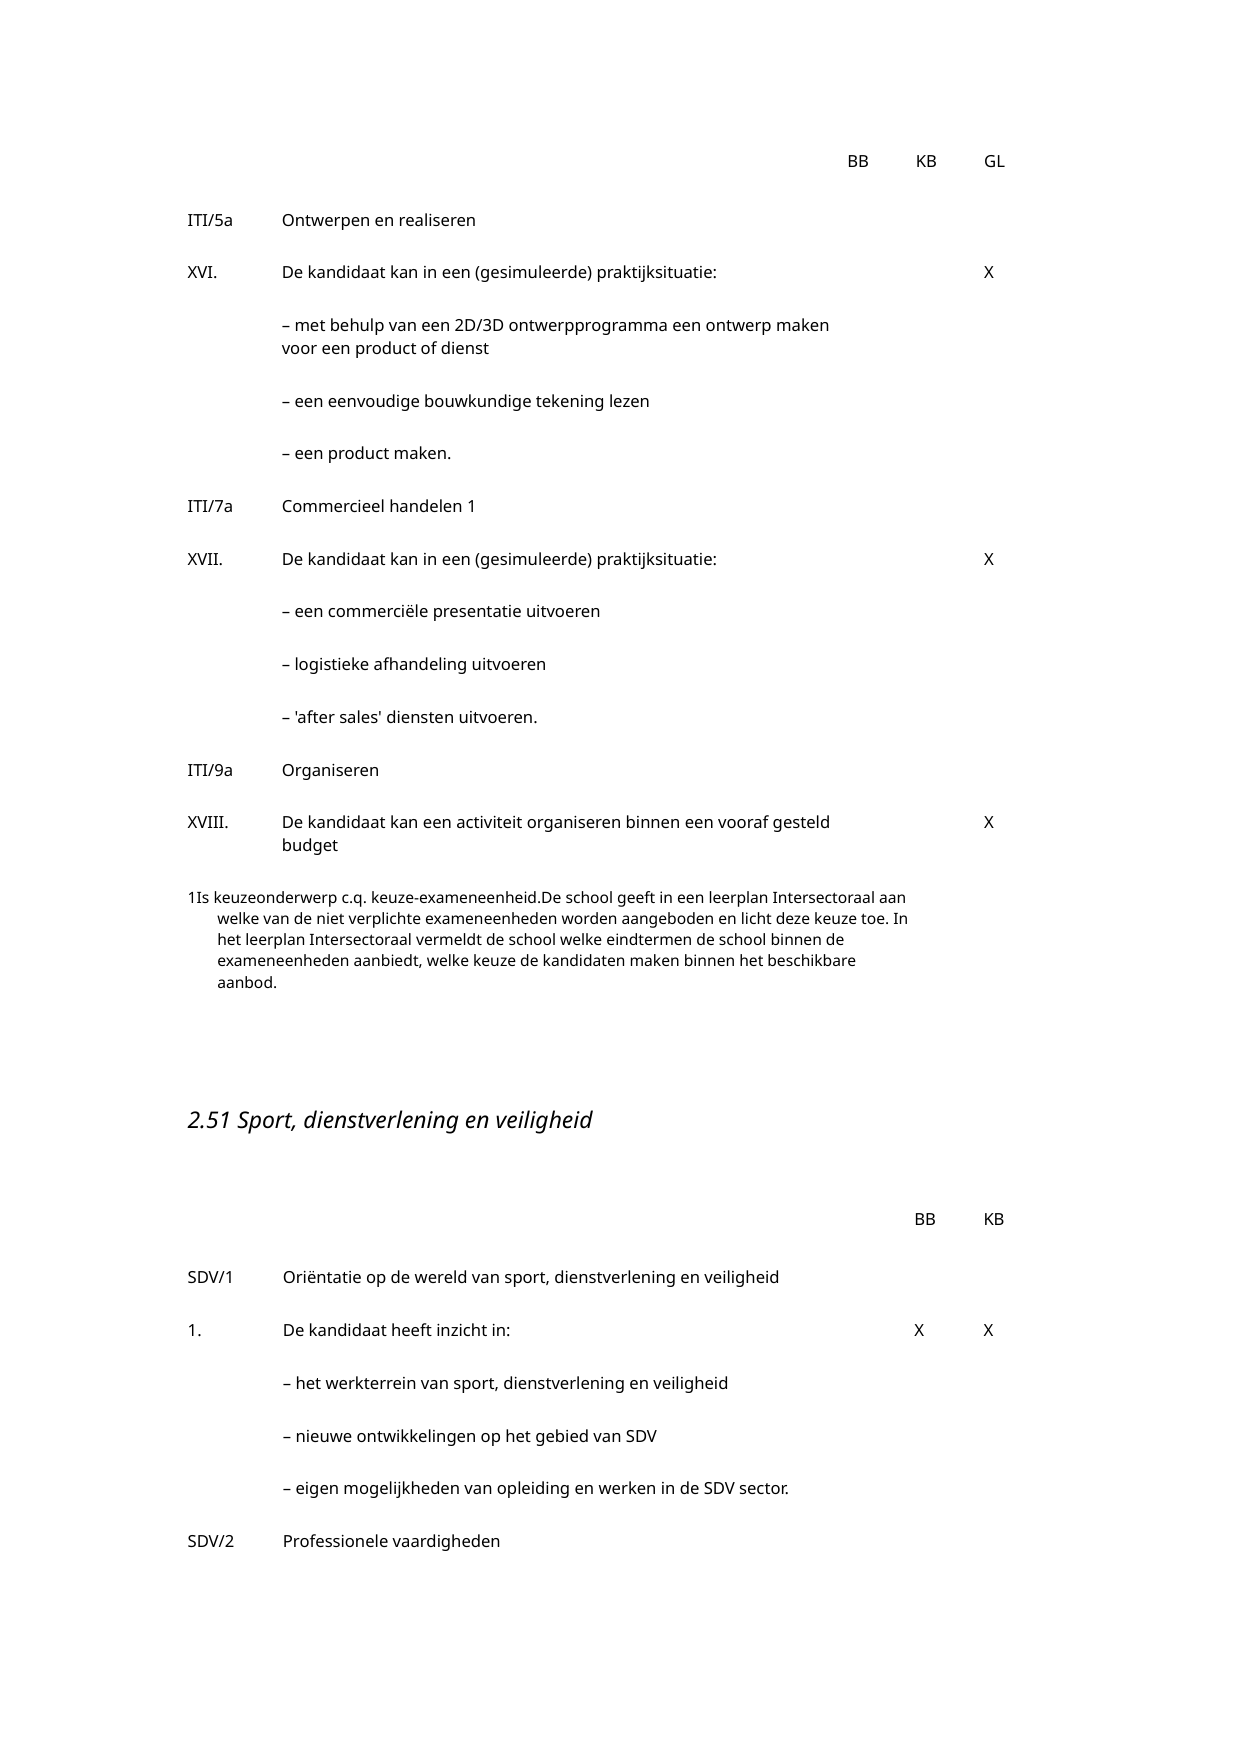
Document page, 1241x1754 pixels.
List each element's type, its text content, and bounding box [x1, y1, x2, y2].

table_cell XVII. [188, 548, 282, 758]
table_cell [847, 811, 916, 886]
subtitle 2.51 Sport, dienstverlening en veiligheid [187, 1103, 1053, 1135]
table_header [188, 1208, 283, 1266]
table_cell XVIII. [188, 811, 282, 886]
table_cell Professionele vaardigheden [283, 1530, 1053, 1582]
table_cell 1Is keuzeonderwerp c.q. keuze-exameneenheid.De school geeft in een leerplan Intersectoraal aan welke van de niet verplichte exameneenheden worden aangeboden en licht deze keuze toe. In het leerplan Intersectoraal vermeldt de school welke eindtermen de school binnen de exameneenheden aanbiedt, welke keuze de kandidaten maken binnen het beschikbare aanbod. [188, 886, 916, 1023]
table_cell X [984, 811, 1053, 886]
table_cell X [984, 261, 1053, 495]
table_cell SDV/1 [188, 1266, 283, 1319]
table_header BB [914, 1208, 983, 1266]
table_cell Oriëntatie op de wereld van sport, dienstverlening en veiligheid [283, 1266, 1053, 1319]
table_cell X [914, 1319, 983, 1530]
table_header [188, 150, 282, 208]
table_cell X [984, 548, 1053, 758]
table_cell ITI/5a [188, 209, 282, 261]
table_cell Ontwerpen en realiseren [282, 209, 1053, 261]
table_header [282, 150, 847, 208]
table_cell X [983, 1319, 1053, 1530]
table_header [283, 1208, 914, 1266]
table_cell De kandidaat kan in een (gesimuleerde) praktijksituatie: – met behulp van een 2D/3D ontwerpprogramma een ontwerp maken voor een product of dienst – een eenvoudige bouwkundige tekening lezen – een product maken. [282, 261, 847, 495]
table_cell 1. [188, 1319, 283, 1530]
table_cell Commercieel handelen 1 [282, 495, 1053, 547]
table_cell [916, 811, 984, 886]
table_cell ITI/9a [188, 758, 282, 811]
table_cell [847, 261, 916, 495]
table_cell De kandidaat kan in een (gesimuleerde) praktijksituatie: – een commerciële presentatie uitvoeren – logistieke afhandeling uitvoeren – 'after sales' diensten uitvoeren. [282, 548, 847, 758]
table_cell Organiseren [282, 758, 1053, 811]
table_cell De kandidaat kan een activiteit organiseren binnen een vooraf gesteld budget [282, 811, 847, 886]
table_cell De kandidaat heeft inzicht in: – het werkterrein van sport, dienstverlening en veiligheid – nieuwe ontwikkelingen op het gebied van SDV – eigen mogelijkheden van opleiding en werken in de SDV sector. [283, 1319, 914, 1530]
table_header GL [984, 150, 1053, 208]
table_cell [916, 548, 984, 758]
table_cell XVI. [188, 261, 282, 495]
table_header KB [983, 1208, 1053, 1266]
table_header BB [847, 150, 916, 208]
table_header KB [916, 150, 984, 208]
table_cell [847, 548, 916, 758]
table_cell [916, 261, 984, 495]
table_cell ITI/7a [188, 495, 282, 547]
table_cell SDV/2 [188, 1530, 283, 1582]
